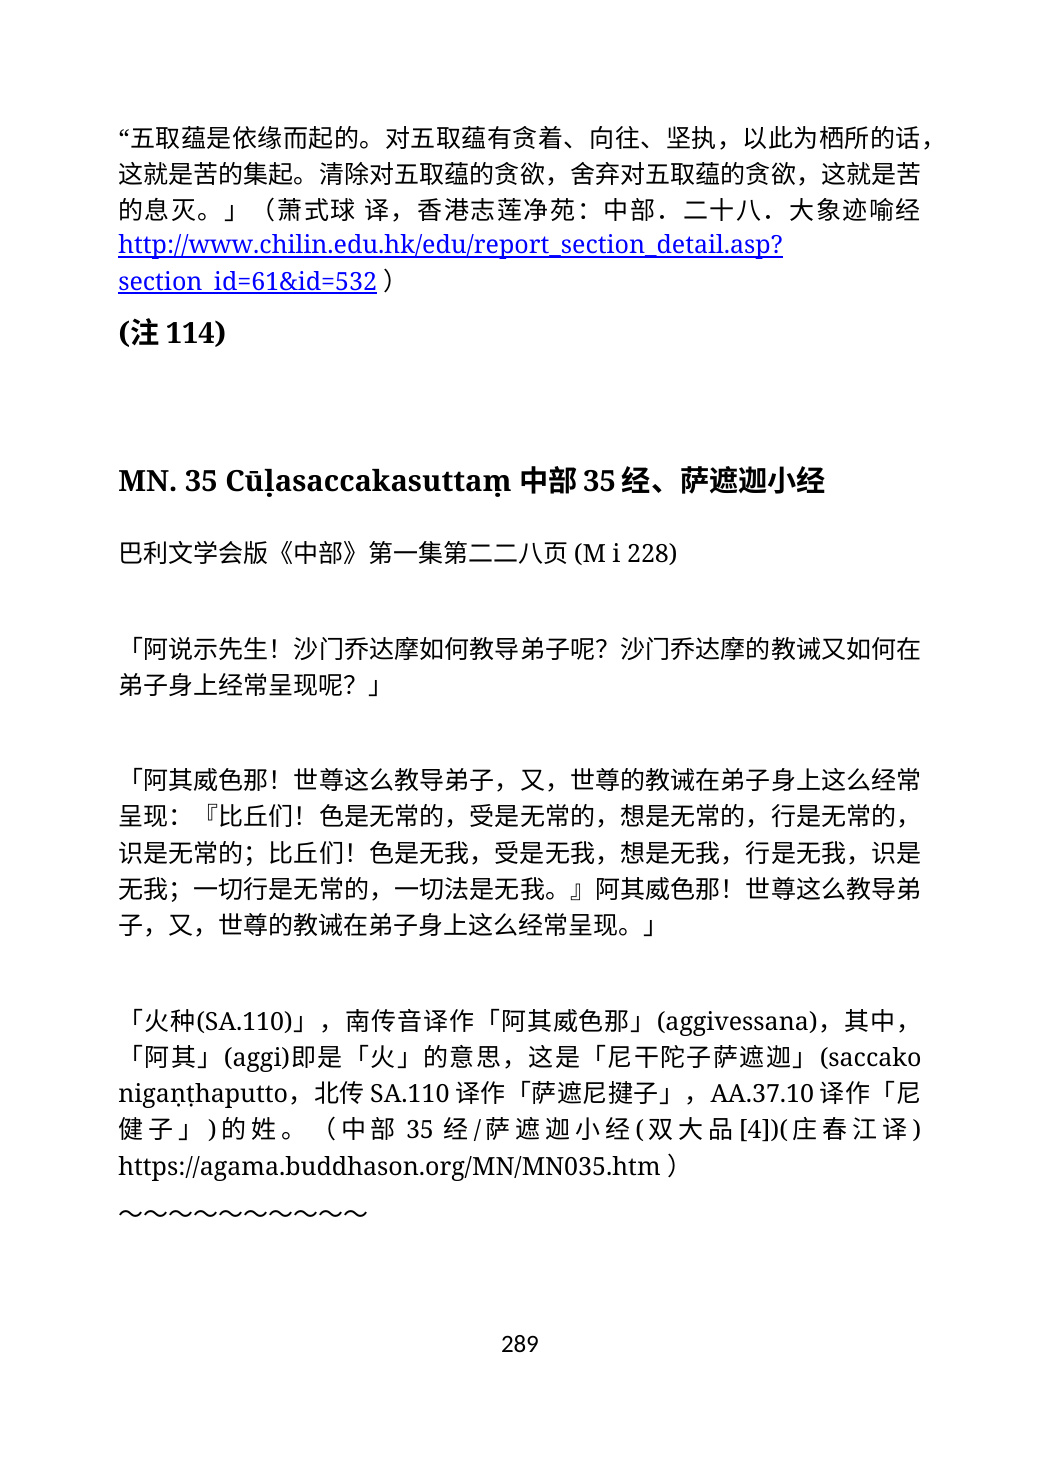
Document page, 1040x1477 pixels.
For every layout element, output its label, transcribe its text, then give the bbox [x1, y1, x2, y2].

text 「阿其威色那！世尊这么教导弟子，又，世尊的教诫在弟子身上这么经常呈现：『比丘们！色是无常的，受是无常的，想是无常的，行是无常的，识是无常的；比丘们！色是无我，受是无我，想是无我，行是无我，识是无我；一切行是无常的，一切法是无我。』阿其威色那！世尊这么教导弟子，又，世尊的教诫在弟子身上这么经常呈现。」 [118, 761, 921, 942]
text “五取蕴是依缘而起的。对五取蕴有贪着、向往、坚执，以此为栖所的话，这就是苦的集起。清除对五取蕴的贪欲，舍弃对五取蕴的贪欲，这就是苦的息灭。」（萧式球 译，香港志莲净苑：中部．二十八．大象迹喻经 http://www.chilin.edu.hk/edu/report_section_detail.asp?section_id=61&id=532 ） [118, 118, 921, 297]
text ～～～～～～～～～～ [118, 1195, 921, 1231]
text 「火种(SA.110)」，南传音译作「阿其威色那」(aggivessana)，其中，「阿其」(aggi)即是「火」的意思，这是「尼干陀子萨遮迦」(saccako nigaṇṭhaputto，北传SA.110译作「萨遮尼揵子」，AA.37.10译作「尼健子」)的姓。（中部35经/萨遮迦小经(双大品[4])(庄春江译) https://agama.buddhason.org/MN/MN035.htm ） [118, 1001, 921, 1182]
text (注 114) [118, 310, 921, 352]
subtitle MN. 35 Cūḷasaccakasuttaṃ 中部35经、萨遮迦小经 [118, 458, 921, 500]
text 「阿说示先生！沙门乔达摩如何教导弟子呢？沙门乔达摩的教诫又如何在弟子身上经常呈现呢？」 [118, 629, 921, 702]
text 巴利文学会版《中部》第一集第二二八页 (M i 228) [118, 534, 921, 570]
